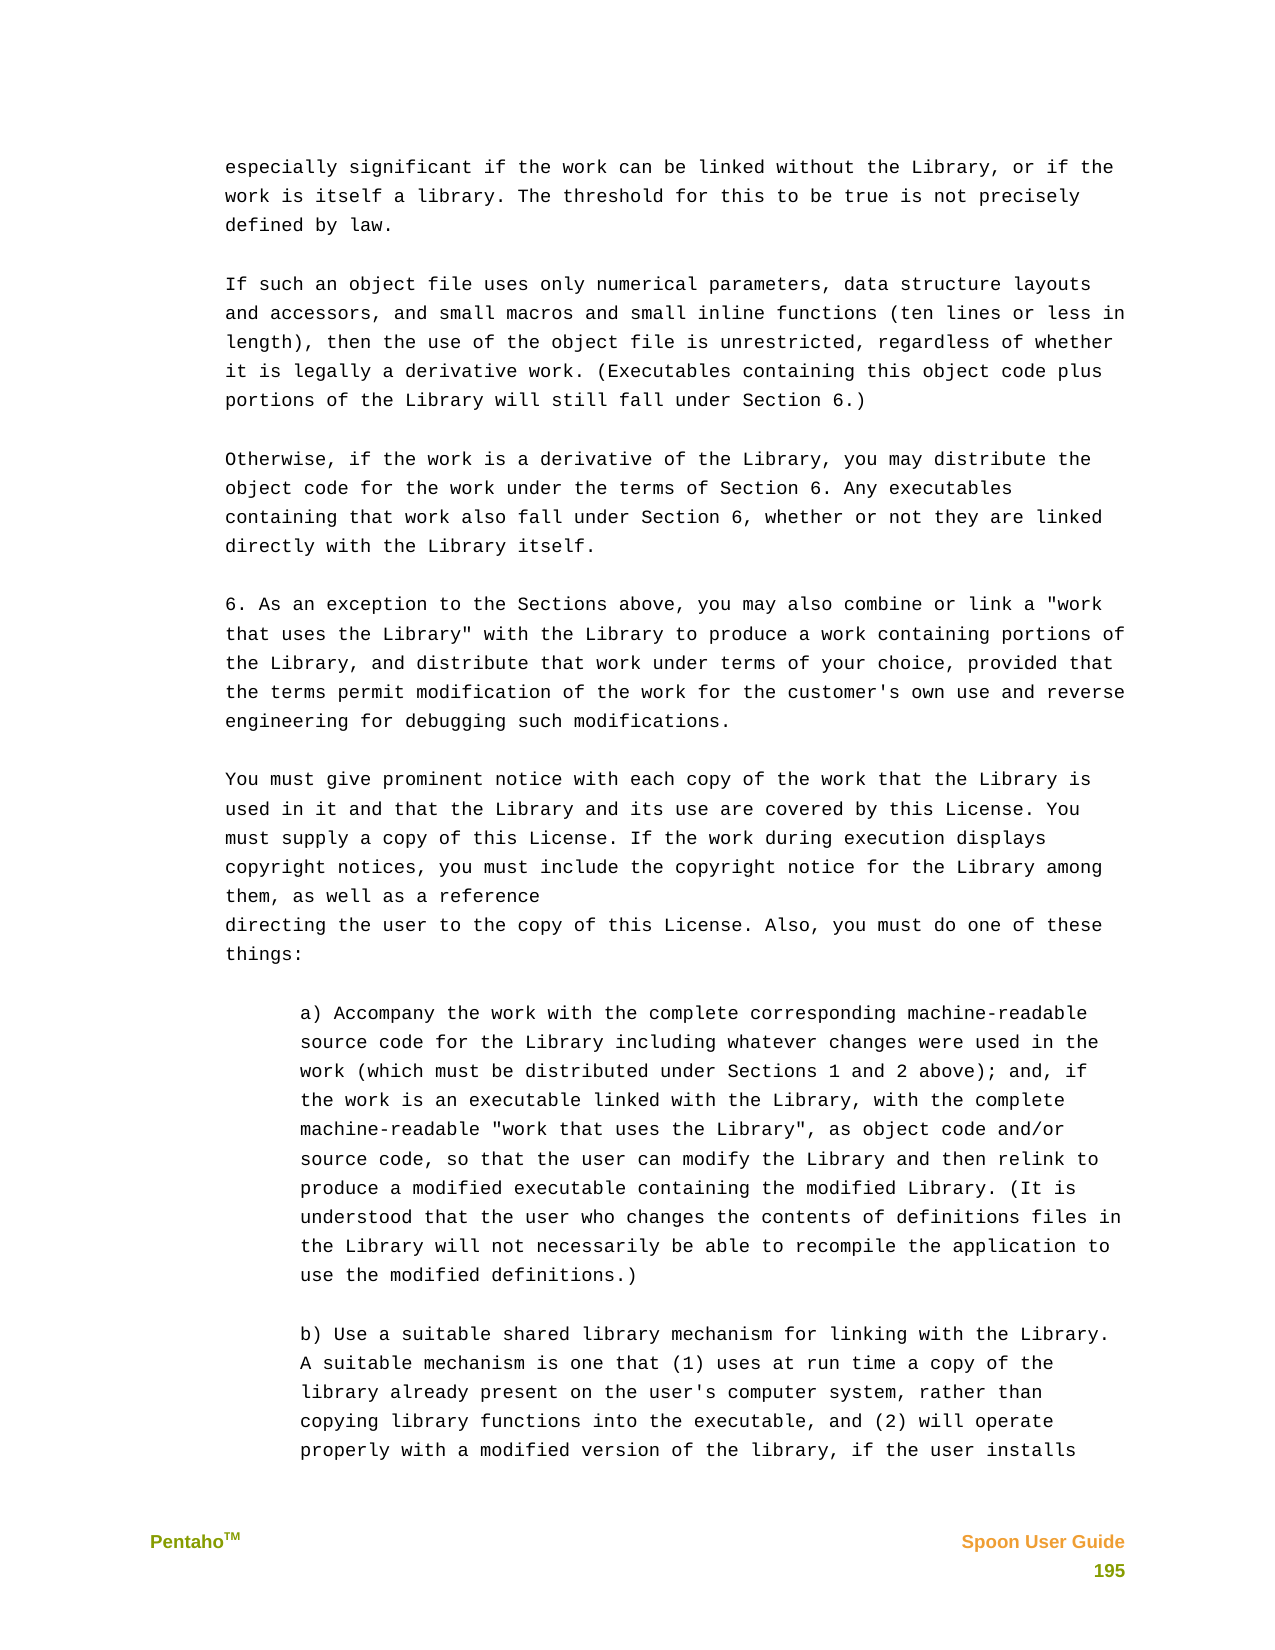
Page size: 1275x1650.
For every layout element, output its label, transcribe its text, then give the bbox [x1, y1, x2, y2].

text 6. As an exception to the Sections above, you may also combine or link a "work that uses the Library" with the Library to produce a work containing portions of the Library, and distribute that work under terms of your choice, provided that the terms permit modification of the work for the customer's own use and reverse engineering for debugging such modifications. [225, 587, 1125, 733]
text Otherwise, if the work is a derivative of the Library, you may distribute the object code for the work under the terms of Section 6. Any executables containing that work also fall under Section 6, whether or not they are linked directly with the Library itself. [225, 442, 1125, 558]
text You must give prominent notice with each copy of the work that the Library is used in it and that the Library and its use are covered by this License. You must supply a copy of this License. If the work during execution displays copyright notices, you must include the copyright notice for the Library among them, as well as a reference [225, 762, 1125, 908]
text a) Accompany the work with the complete corresponding machine-readable source code for the Library including whatever changes were used in the work (which must be distributed under Sections 1 and 2 above); and, if the work is an executable linked with the Library, with the complete machine-readable "work that uses the Library", as object code and/or source code, so that the user can modify the Library and then relink to produce a modified executable containing the modified Library. (It is understood that the user who changes the contents of definitions files in the Library will not necessarily be able to recompile the application to use the modified definitions.) [300, 996, 1125, 1287]
text directing the user to the copy of this License. Also, you must do one of these things: [225, 908, 1125, 967]
text b) Use a suitable shared library mechanism for linking with the Library. A suitable mechanism is one that (1) uses at run time a copy of the library already present on the user's computer system, rather than copying library functions into the executable, and (2) will operate properly with a modified version of the library, if the user installs [300, 1317, 1125, 1462]
text especially significant if the work can be linked without the Library, or if the work is itself a library. The threshold for this to be true is not precisely defined by law. [225, 150, 1125, 237]
text If such an object file uses only numerical parameters, data structure layouts and accessors, and small macros and small inline functions (ten lines or less in length), then the use of the object file is unrestricted, regardless of whether it is legally a derivative work. (Executables containing this object code plus portions of the Library will still fall under Section 6.) [225, 267, 1125, 412]
